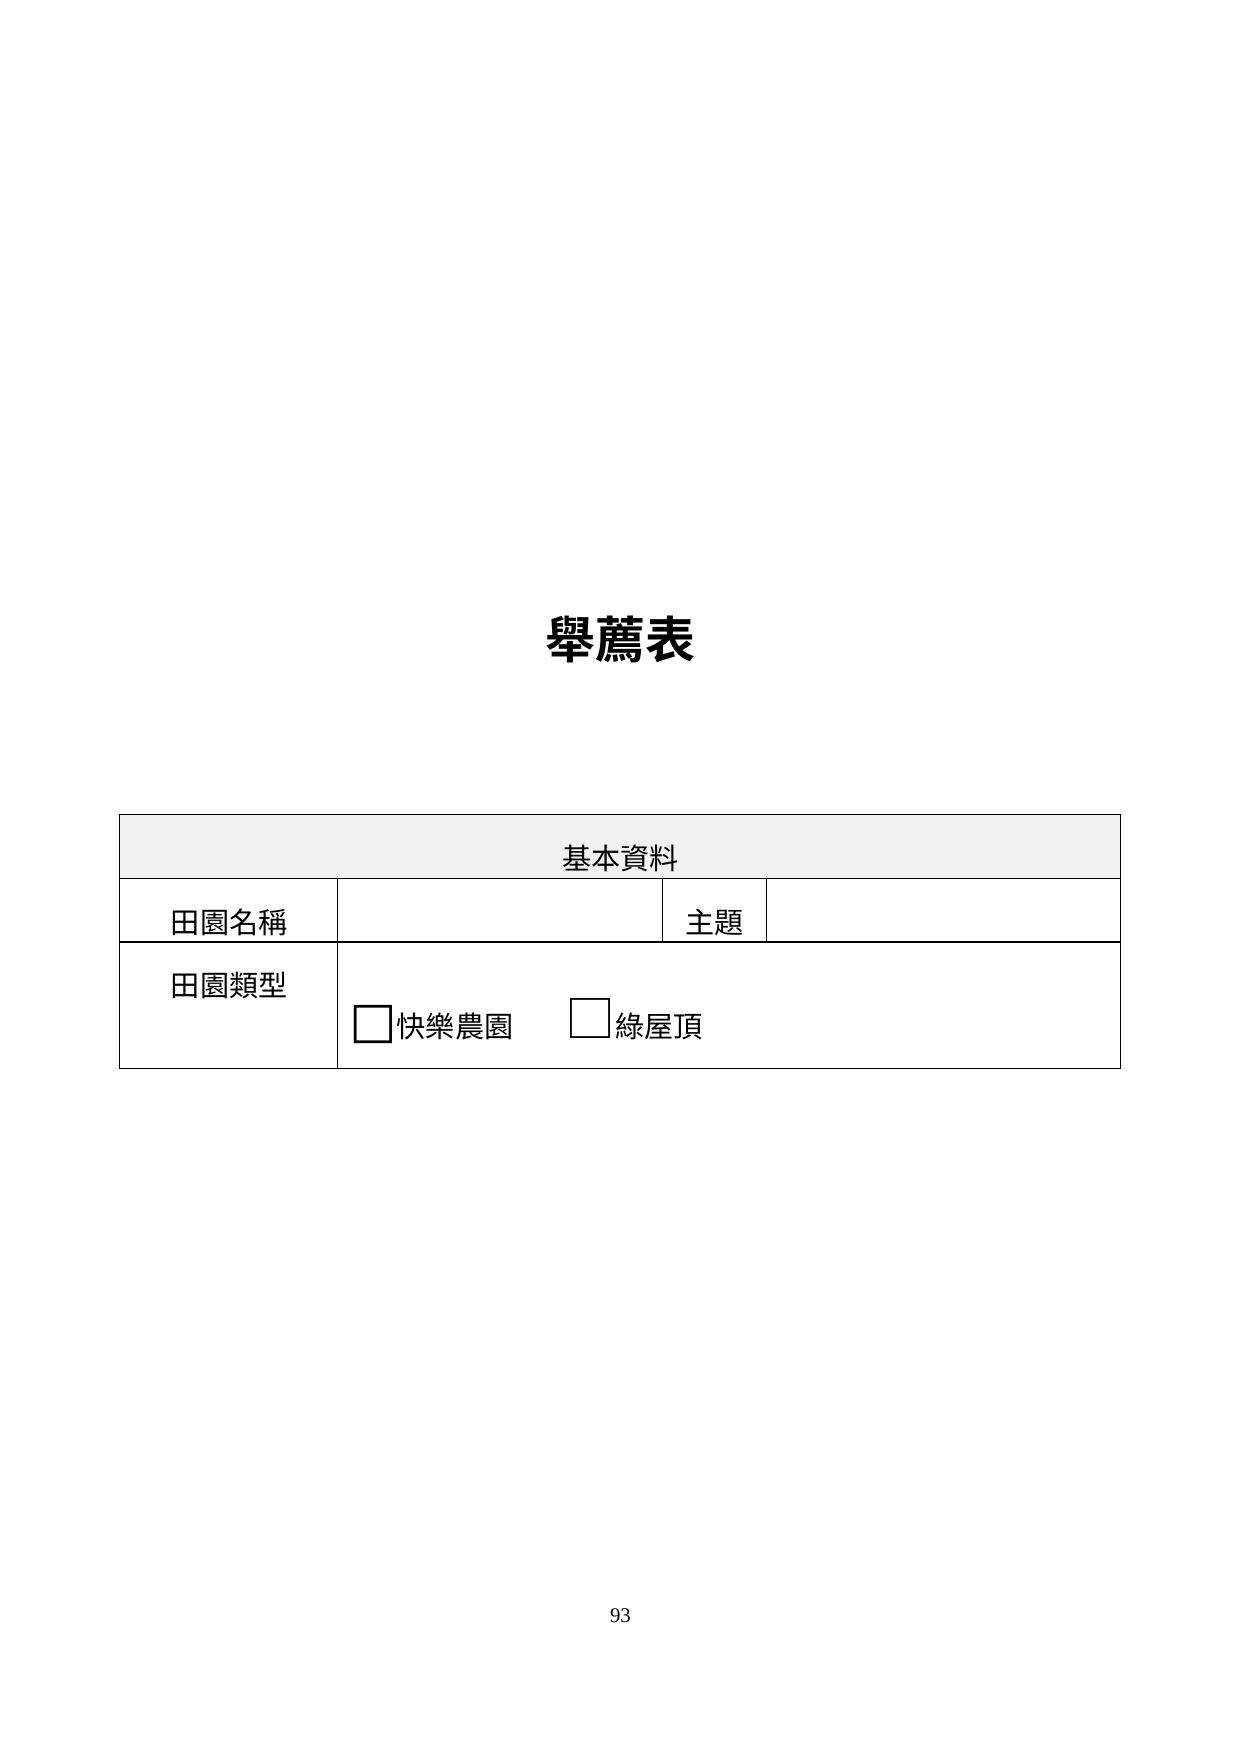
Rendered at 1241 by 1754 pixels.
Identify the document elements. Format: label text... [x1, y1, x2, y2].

table_cell [338, 879, 662, 941]
table_cell 主題 [663, 879, 766, 941]
table_cell 田園類型 [120, 943, 337, 1067]
table_cell [767, 879, 1120, 941]
table_cell 田園名稱 [120, 879, 337, 941]
table_header 基本資料 [120, 815, 1120, 878]
text 舉薦表 [187, 564, 1053, 689]
table_cell □快樂農園 □綠屋頂 [338, 943, 1120, 1067]
